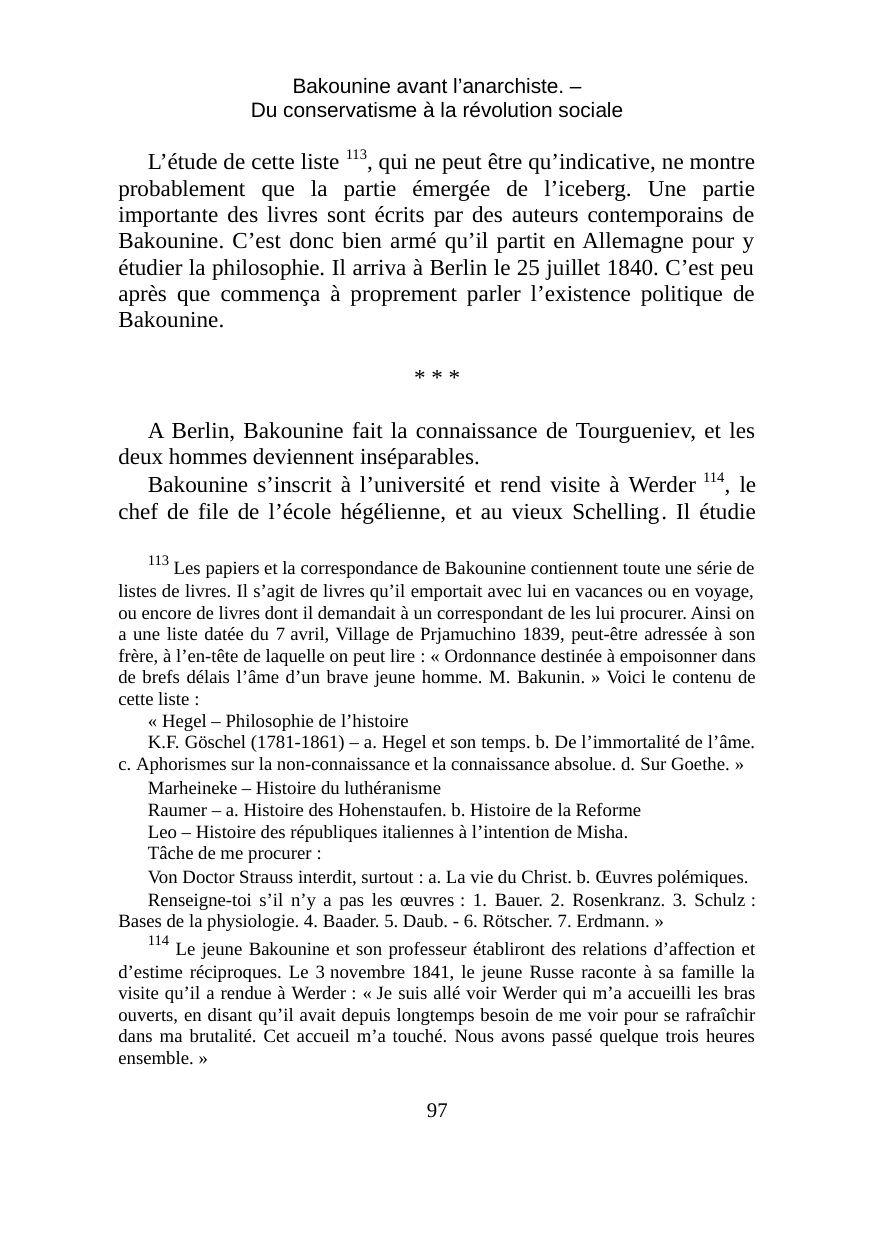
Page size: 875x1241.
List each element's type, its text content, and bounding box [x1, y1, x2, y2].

text A Berlin, Bakounine fait la connaissance de Tourgueniev, et les deux hommes deviennent inséparables. [118, 417, 756, 469]
text Tâche de me procurer : [118, 842, 756, 864]
text Raumer – a. Histoire des Hohenstaufen. b. Histoire de la Reforme [118, 799, 756, 821]
text Von Doctor Strauss interdit, surtout : a. La vie du Christ. b. Œuvres polémiques. [118, 864, 756, 889]
text Leo – Histoire des républiques italiennes à l’intention de Misha. [118, 821, 756, 842]
text Renseigne-toi s’il n’y a pas les œuvres : 1. Bauer. 2. Rosenkranz. 3. Schulz : Bases de la physiologie. 4. Baader. 5. Daub. - 6. Rötscher. 7. Erdmann. » [118, 889, 756, 932]
text Marheineke – Histoire du luthéranisme [118, 774, 756, 799]
text L’étude de cette liste , qui ne peut être qu’indicative, ne montre probablement que la partie émergée de l’iceberg. Une partie importante des livres sont écrits par des auteurs contemporains de Bakounine. C’est donc bien armé qu’il partit en Allemagne pour y étudier la philosophie. Il arriva à Berlin le 25 juillet 1840. C’est peu après que commença à proprement parler l’existence politique de Bakounine. [118, 146, 756, 333]
text * * * [118, 364, 756, 390]
text Le jeune Bakounine et son professeur établiront des relations d’affection et d’estime réciproques. Le 3 novembre 1841, le jeune Russe raconte à sa famille la visite qu’il a rendue à Werder : « Je suis allé voir Werder qui m’a accueilli les bras ouverts, en disant qu’il avait depuis longtemps besoin de me voir pour se rafraîchir dans ma brutalité. Cet accueil m’a touché. Nous avons passé quelque trois heures ensemble. » [118, 932, 756, 1068]
text K.F. Göschel (1781-1861) – a. Hegel et son temps. b. De l’immortalité de l’âme. c. Aphorismes sur la non-connaissance et la connaissance absolue. d. Sur Goethe. » [118, 731, 756, 774]
text Bakounine s’inscrit à l’université et rend visite à Werder , le chef de file de l’école hégélienne, et au vieux Schelling. Il étudie [118, 469, 756, 524]
text « Hegel – Philosophie de l’histoire [118, 709, 756, 731]
text Les papiers et la correspondance de Bakounine contiennent toute une série de listes de livres. Il s’agit de livres qu’il emportait avec lui en vacances ou en voyage, ou encore de livres dont il demandait à un correspondant de les lui procurer. Ainsi on a une liste datée du 7 avril, Village de Prjamuchino 1839, peut-être adressée à son frère, à l’en-tête de laquelle on peut lire : « Ordonnance destinée à empoisonner dans de brefs délais l’âme d’un brave jeune homme. M. Bakunin. » Voici le contenu de cette liste : [118, 551, 756, 709]
